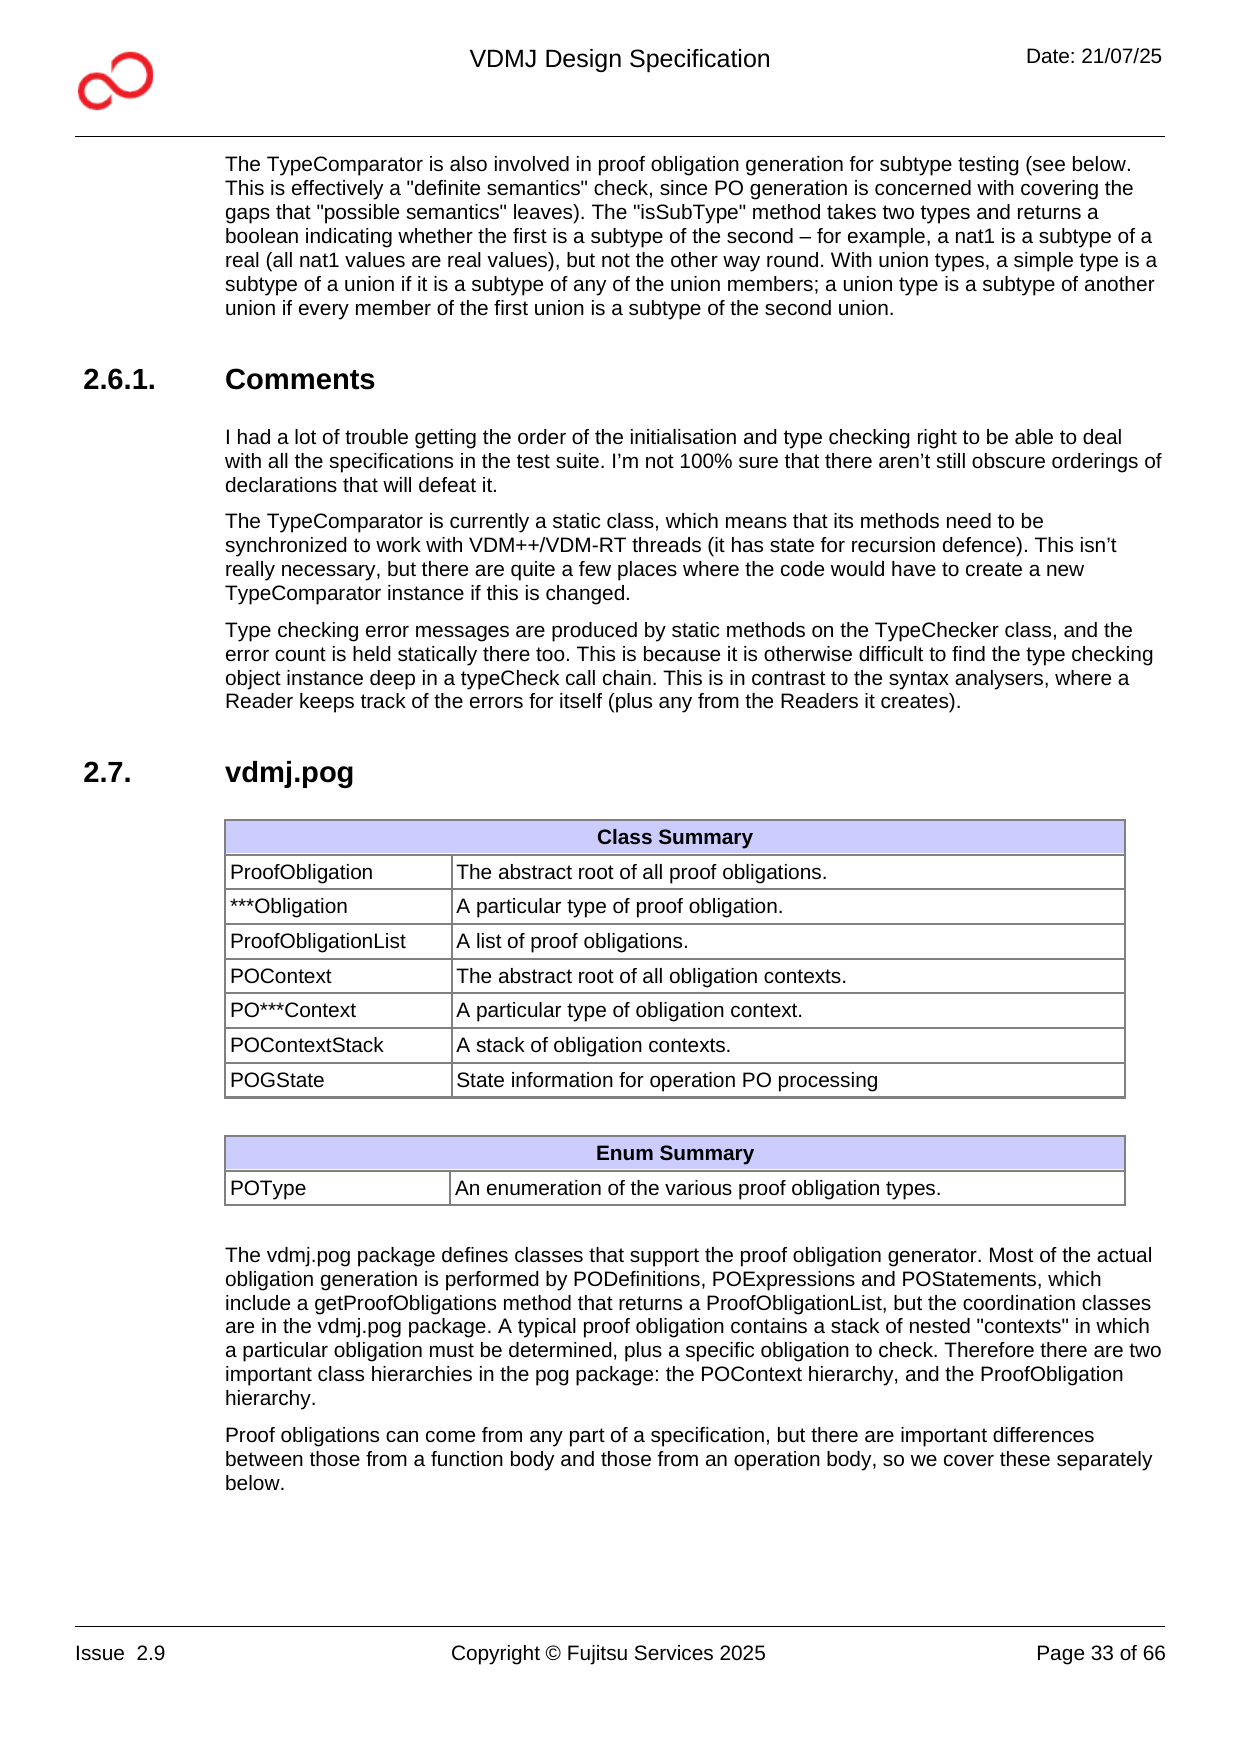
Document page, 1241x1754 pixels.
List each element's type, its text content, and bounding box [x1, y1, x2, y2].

text I had a lot of trouble getting the order of the initialisation and type checking right to be able to deal with all the specifications in the test suite. I’m not 100% sure that there aren’t still obscure orderings of declarations that will defeat it. [225, 425, 1165, 497]
table_cell POContext [226, 960, 451, 992]
table_cell POType [226, 1172, 449, 1204]
subtitle vdmj.pog [75, 756, 1165, 789]
table_cell ***Obligation [226, 890, 451, 923]
text Proof obligations can come from any part of a specification, but there are important differences between those from a function body and those from an operation body, so we cover these separately below. [225, 1423, 1165, 1495]
text The TypeComparator is also involved in proof obligation generation for subtype testing (see below. This is effectively a "definite semantics" check, since PO generation is concerned with covering the gaps that "possible semantics" leaves). The "isSubType" method takes two types and returns a boolean indicating whether the first is a subtype of the second – for example, a nat1 is a subtype of a real (all nat1 values are real values), but not the other way round. With union types, a simple type is a subtype of a union if it is a subtype of any of the union members; a union type is a subtype of another union if every member of the first union is a subtype of the second union. [225, 152, 1165, 320]
table_cell State information for operation PO processing [453, 1064, 1124, 1096]
text Type checking error messages are produced by static methods on the TypeChecker class, and the error count is held statically there too. This is because it is otherwise difficult to find the type checking object instance deep in a typeCheck call chain. This is in contrast to the syntax analysers, where a Reader keeps track of the errors for itself (plus any from the Readers it creates). [225, 618, 1165, 714]
table_cell The abstract root of all proof obligations. [453, 856, 1124, 888]
picture [78, 44, 153, 120]
table_header Enum Summary [226, 1137, 1124, 1169]
table_cell A particular type of proof obligation. [453, 890, 1124, 923]
table_cell The abstract root of all obligation contexts. [453, 960, 1124, 992]
text The TypeComparator is currently a static class, which means that its methods need to be synchronized to work with VDM++/VDM-RT threads (it has state for recursion defence). This isn’t really necessary, but there are quite a few places where the code would have to create a new TypeComparator instance if this is changed. [225, 509, 1165, 605]
table_cell A list of proof obligations. [453, 925, 1124, 958]
table_cell A stack of obligation contexts. [453, 1029, 1124, 1062]
table_cell ProofObligation [226, 856, 451, 888]
table_cell PO***Context [226, 994, 451, 1027]
table_cell POContextStack [226, 1029, 451, 1062]
table_header Class Summary [226, 821, 1124, 853]
table_cell POGState [226, 1064, 451, 1096]
subtitle Comments [75, 363, 1165, 395]
table_cell A particular type of obligation context. [453, 994, 1124, 1027]
text The vdmj.pog package defines classes that support the proof obligation generator. Most of the actual obligation generation is performed by PODefinitions, POExpressions and POStatements, which include a getProofObligations method that returns a ProofObligationList, but the coordination classes are in the vdmj.pog package. A typical proof obligation contains a stack of nested "contexts" in which a particular obligation must be determined, plus a specific obligation to check. Therefore there are two important class hierarchies in the pog package: the POContext hierarchy, and the ProofObligation hierarchy. [225, 1243, 1165, 1411]
table_cell An enumeration of the various proof obligation types. [451, 1172, 1124, 1204]
table_cell ProofObligationList [226, 925, 451, 958]
